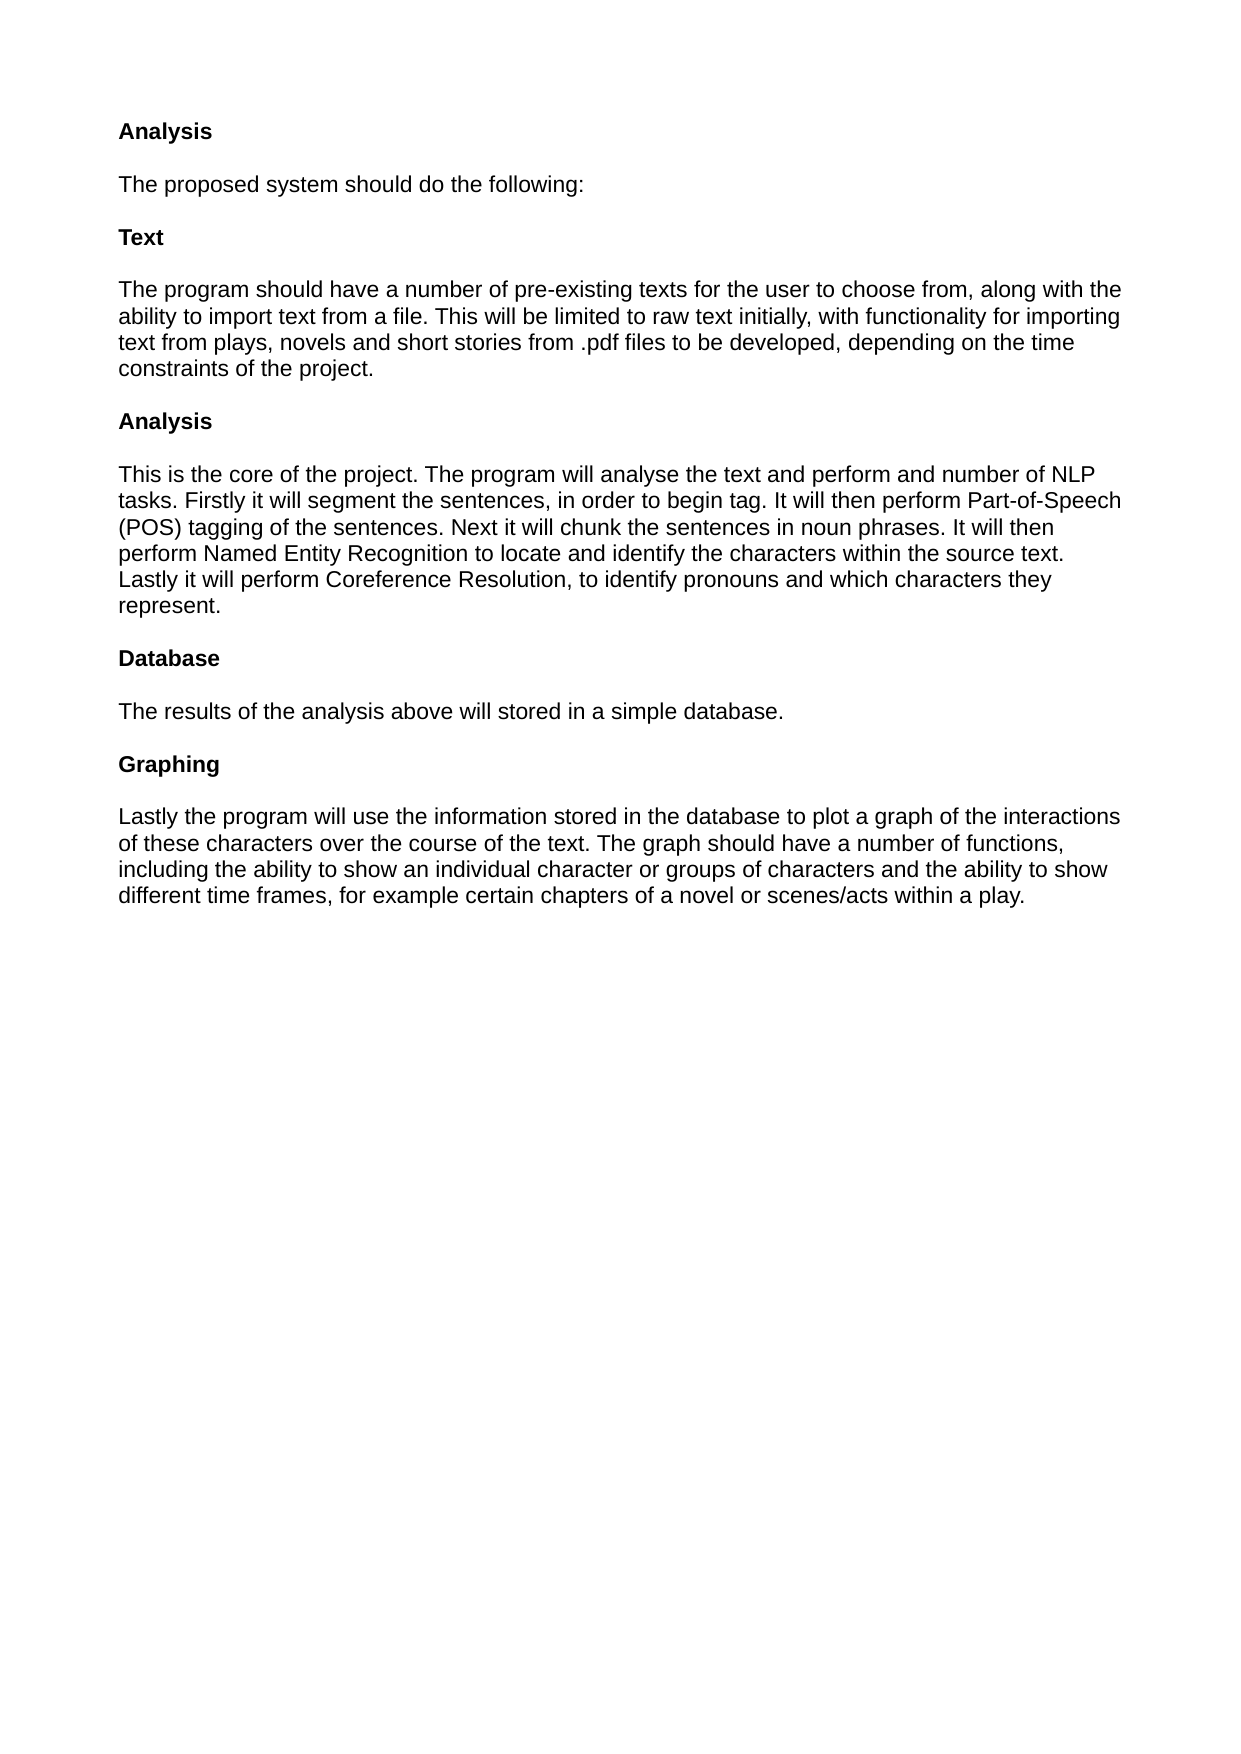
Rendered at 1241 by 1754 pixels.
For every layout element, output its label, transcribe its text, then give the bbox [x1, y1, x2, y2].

text This is the core of the project. The program will analyse the text and perform and number of NLP tasks. Firstly it will segment the sentences, in order to begin tag. It will then perform Part-of-Speech (POS) tagging of the sentences. Next it will chunk the sentences in noun phrases. It will then perform Named Entity Recognition to locate and identify the characters within the source text. Lastly it will perform Coreference Resolution, to identify pronouns and which characters they represent. [118, 461, 1122, 619]
text Lastly the program will use the information stored in the database to plot a graph of the interactions of these characters over the course of the text. The graph should have a number of functions, including the ability to show an individual character or groups of characters and the ability to show different time frames, for example certain chapters of a novel or scenes/acts within a play. [118, 803, 1122, 909]
text The results of the analysis above will stored in a simple database. [118, 698, 1122, 724]
text Text [118, 223, 1122, 250]
text Database [118, 645, 1122, 672]
text Analysis [118, 408, 1122, 434]
text The proposed system should do the following: [118, 171, 1122, 197]
text The program should have a number of pre-existing texts for the user to choose from, along with the ability to import text from a file. This will be limited to raw text initially, with functionality for importing text from plays, novels and short stories from .pdf files to be developed, depending on the time constraints of the project. [118, 276, 1122, 382]
text Analysis [118, 118, 1122, 144]
text Graphing [118, 751, 1122, 777]
